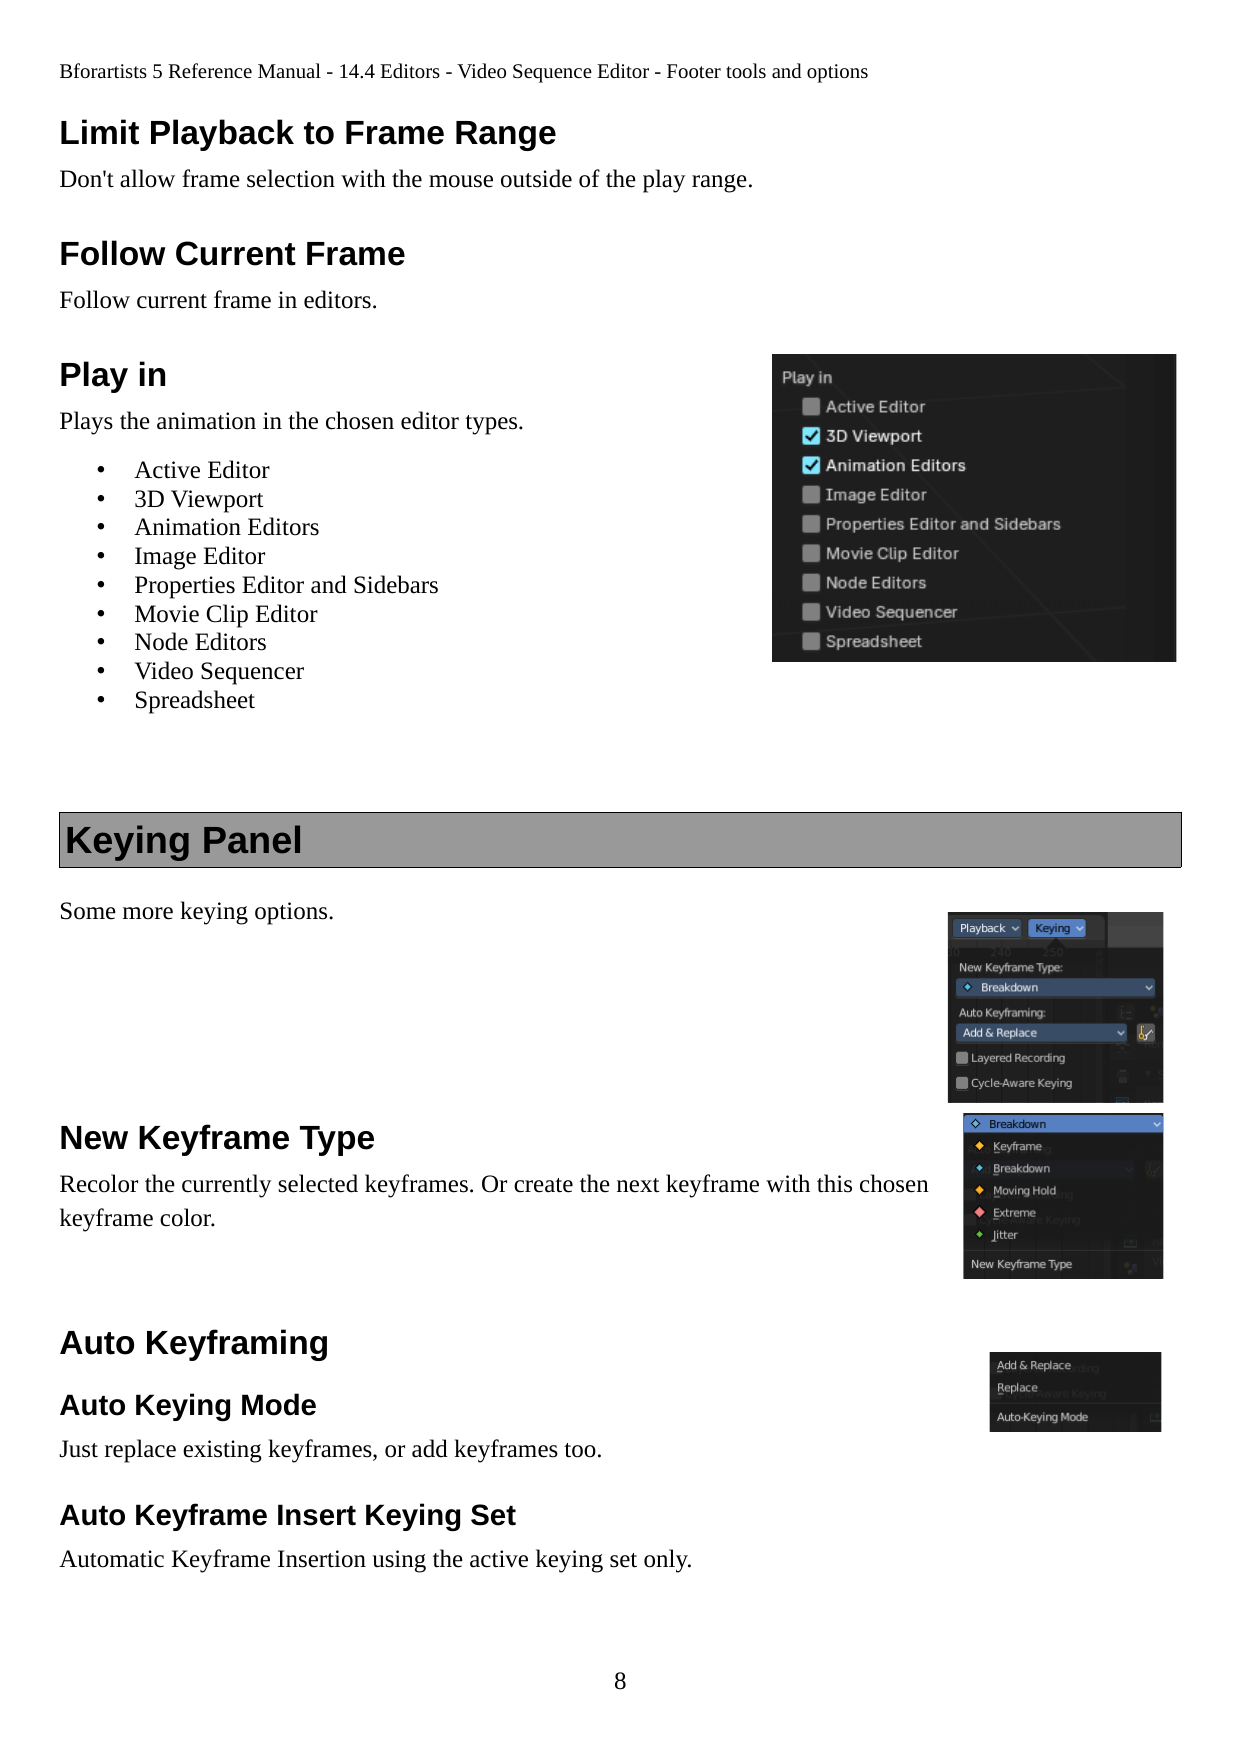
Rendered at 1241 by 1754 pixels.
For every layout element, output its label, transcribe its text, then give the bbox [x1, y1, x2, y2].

text Follow current frame in editors. [59, 285, 1181, 313]
subtitle [1177, 355, 1181, 393]
subtitle [1164, 1118, 1181, 1157]
text Just replace existing keyframes, or add keyframes too. [59, 1434, 1181, 1463]
picture [963, 1113, 1164, 1279]
list Image Editor [97, 541, 772, 570]
subtitle Limit Playback to Frame Range [59, 113, 1181, 151]
list Video Sequencer [97, 656, 1181, 685]
list 3D Viewport [97, 484, 772, 512]
subtitle Auto Keyframing [59, 1322, 1181, 1361]
text Don't allow frame selection with the mouse outside of the play range. [59, 164, 1181, 192]
subtitle Auto Keying Mode [59, 1388, 989, 1422]
text Automatic Keyframe Insertion using the active keying set only. [59, 1544, 1181, 1573]
picture [947, 912, 1164, 1103]
subtitle New Keyframe Type [59, 1118, 963, 1157]
subtitle Play in [59, 355, 772, 393]
subtitle [1162, 1388, 1181, 1422]
subtitle Follow Current Frame [59, 234, 1181, 272]
list Properties Editor and Sidebars [97, 570, 772, 599]
subtitle Auto Keyframe Insert Keying Set [59, 1498, 1181, 1532]
list Active Editor [97, 455, 772, 484]
text Plays the animation in the chosen editor types. [59, 406, 772, 434]
picture [989, 1352, 1162, 1432]
list Spreadsheet [97, 685, 1181, 714]
list Animation Editors [97, 512, 772, 541]
list Movie Clip Editor [97, 599, 772, 627]
picture [772, 354, 1177, 662]
list Node Editors [97, 627, 772, 656]
text Recolor the currently selected keyframes. Or create the next keyframe with this chosen keyframe color. [59, 1169, 963, 1232]
table_header Keying Panel [60, 813, 1181, 867]
text Some more keying options. [59, 896, 1181, 924]
